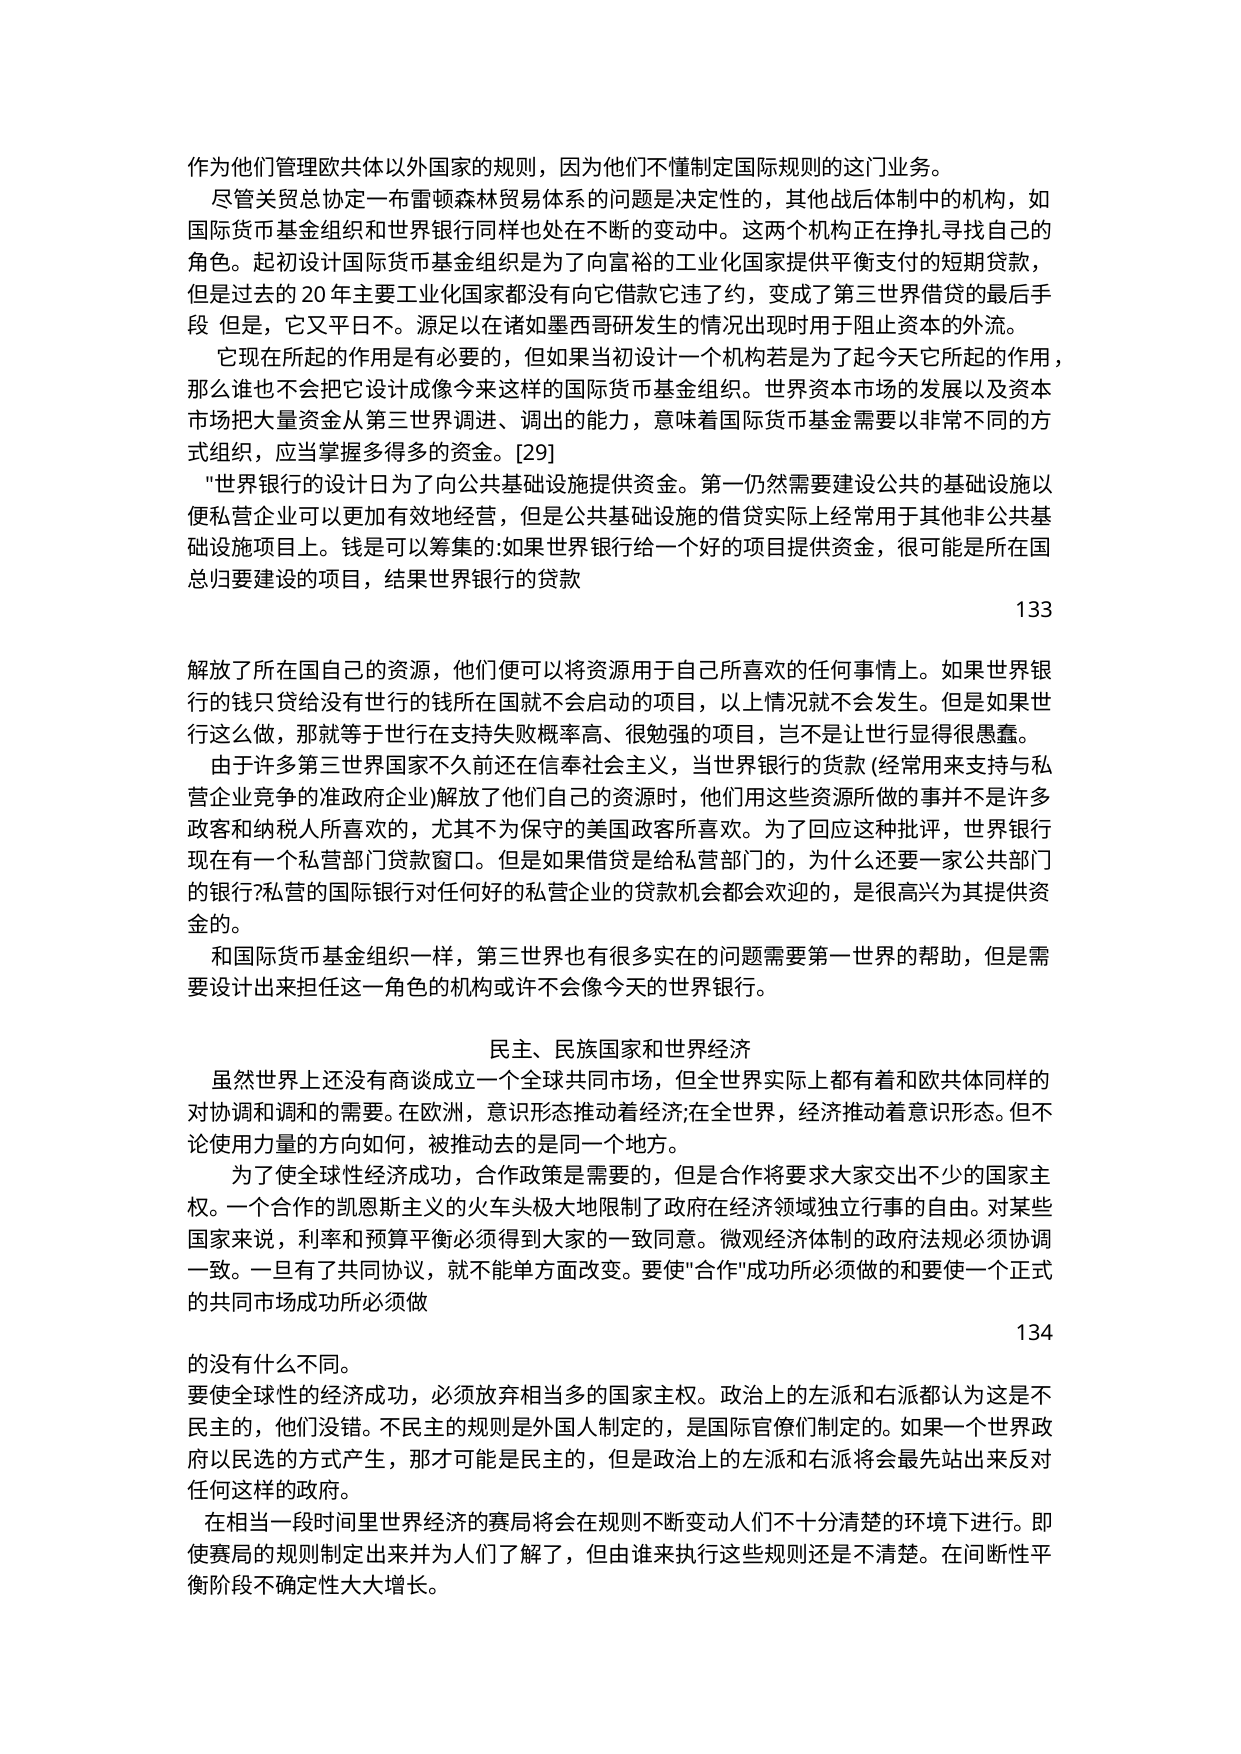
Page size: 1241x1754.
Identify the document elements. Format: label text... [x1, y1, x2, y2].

text 要使全球性的经济成功，必须放弃相当多的国家主权。政治上的左派和右派都认为这是不民主的，他们没错。不民主的规则是外国人制定的，是国际官僚们制定的。如果一个世界政府以民选的方式产生，那才可能是民主的，但是政治上的左派和右派将会最先站出来反对任何这样的政府。 [187, 1378, 1053, 1505]
text 的没有什么不同。 [187, 1347, 1053, 1378]
text 虽然世界上还没有商谈成立一个全球共同市场，但全世界实际上都有着和欧共体同样的对协调和调和的需要。在欧洲，意识形态推动着经济;在全世界，经济推动着意识形态。但不论使用力量的方向如何，被推动去的是同一个地方。 [187, 1063, 1053, 1158]
text 和国际货币基金组织一样，第三世界也有很多实在的问题需要第一世界的帮助，但是需要设计出来担任这一角色的机构或许不会像今天的世界银行。 [187, 939, 1053, 1002]
text 它现在所起的作用是有必要的，但如果当初设计一个机构若是为了起今天它所起的作用，那么谁也不会把它设计成像今来这样的国际货币基金组织。世界资本市场的发展以及资本市场把大量资金从第三世界调进、调出的能力，意味着国际货币基金需要以非常不同的方式组织，应当掌握多得多的资金。[29] [187, 340, 1053, 467]
text 为了使全球性经济成功，合作政策是需要的，但是合作将要求大家交出不少的国家主权。一个合作的凯恩斯主义的火车头极大地限制了政府在经济领域独立行事的自由。对某些国家来说，利率和预算平衡必须得到大家的一致同意。微观经济体制的政府法规必须协调一致。一旦有了共同协议，就不能单方面改变。要使"合作"成功所必须做的和要使一个正式的共同市场成功所必须做 [187, 1158, 1053, 1317]
text 解放了所在国自己的资源，他们便可以将资源用于自己所喜欢的任何事情上。如果世界银行的钱只贷给没有世行的钱所在国就不会启动的项目，以上情况就不会发生。但是如果世行这么做，那就等于世行在支持失败概率高、很勉强的项目，岂不是让世行显得很愚蠢。 [187, 653, 1053, 748]
text 在相当一段时间里世界经济的赛局将会在规则不断变动人们不十分清楚的环境下进行。即使赛局的规则制定出来并为人们了解了，但由谁来执行这些规则还是不清楚。在间断性平衡阶段不确定性大大增长。 [187, 1505, 1053, 1600]
text "世界银行的设计日为了向公共基础设施提供资金。第一仍然需要建设公共的基础设施以便私营企业可以更加有效地经营，但是公共基础设施的借贷实际上经常用于其他非公共基础设施项目上。钱是可以筹集的:如果世界银行给一个好的项目提供资金，很可能是所在国总归要建设的项目，结果世界银行的贷款 [187, 467, 1053, 594]
text 133 [187, 594, 1053, 623]
text 由于许多第三世界国家不久前还在信奉社会主义，当世界银行的货款 (经常用来支持与私营企业竞争的准政府企业)解放了他们自己的资源时，他们用这些资源所做的事并不是许多政客和纳税人所喜欢的，尤其不为保守的美国政客所喜欢。为了回应这种批评，世界银行现在有一个私营部门贷款窗口。但是如果借贷是给私营部门的，为什么还要一家公共部门的银行?私营的国际银行对任何好的私营企业的贷款机会都会欢迎的，是很高兴为其提供资金的。 [187, 748, 1053, 939]
text 134 [187, 1317, 1053, 1347]
text 民主、民族国家和世界经济 [187, 1032, 1053, 1063]
text 尽管关贸总协定一布雷顿森林贸易体系的问题是决定性的，其他战后体制中的机构，如国际货币基金组织和世界银行同样也处在不断的变动中。这两个机构正在挣扎寻找自己的角色。起初设计国际货币基金组织是为了向富裕的工业化国家提供平衡支付的短期贷款，但是过去的20年主要工业化国家都没有向它借款它违了约，变成了第三世界借贷的最后手段 但是，它又平日不。源足以在诸如墨西哥研发生的情况出现时用于阻止资本的外流。 [187, 182, 1053, 340]
text 作为他们管理欧共体以外国家的规则，因为他们不懂制定国际规则的这门业务。 [187, 150, 1053, 182]
